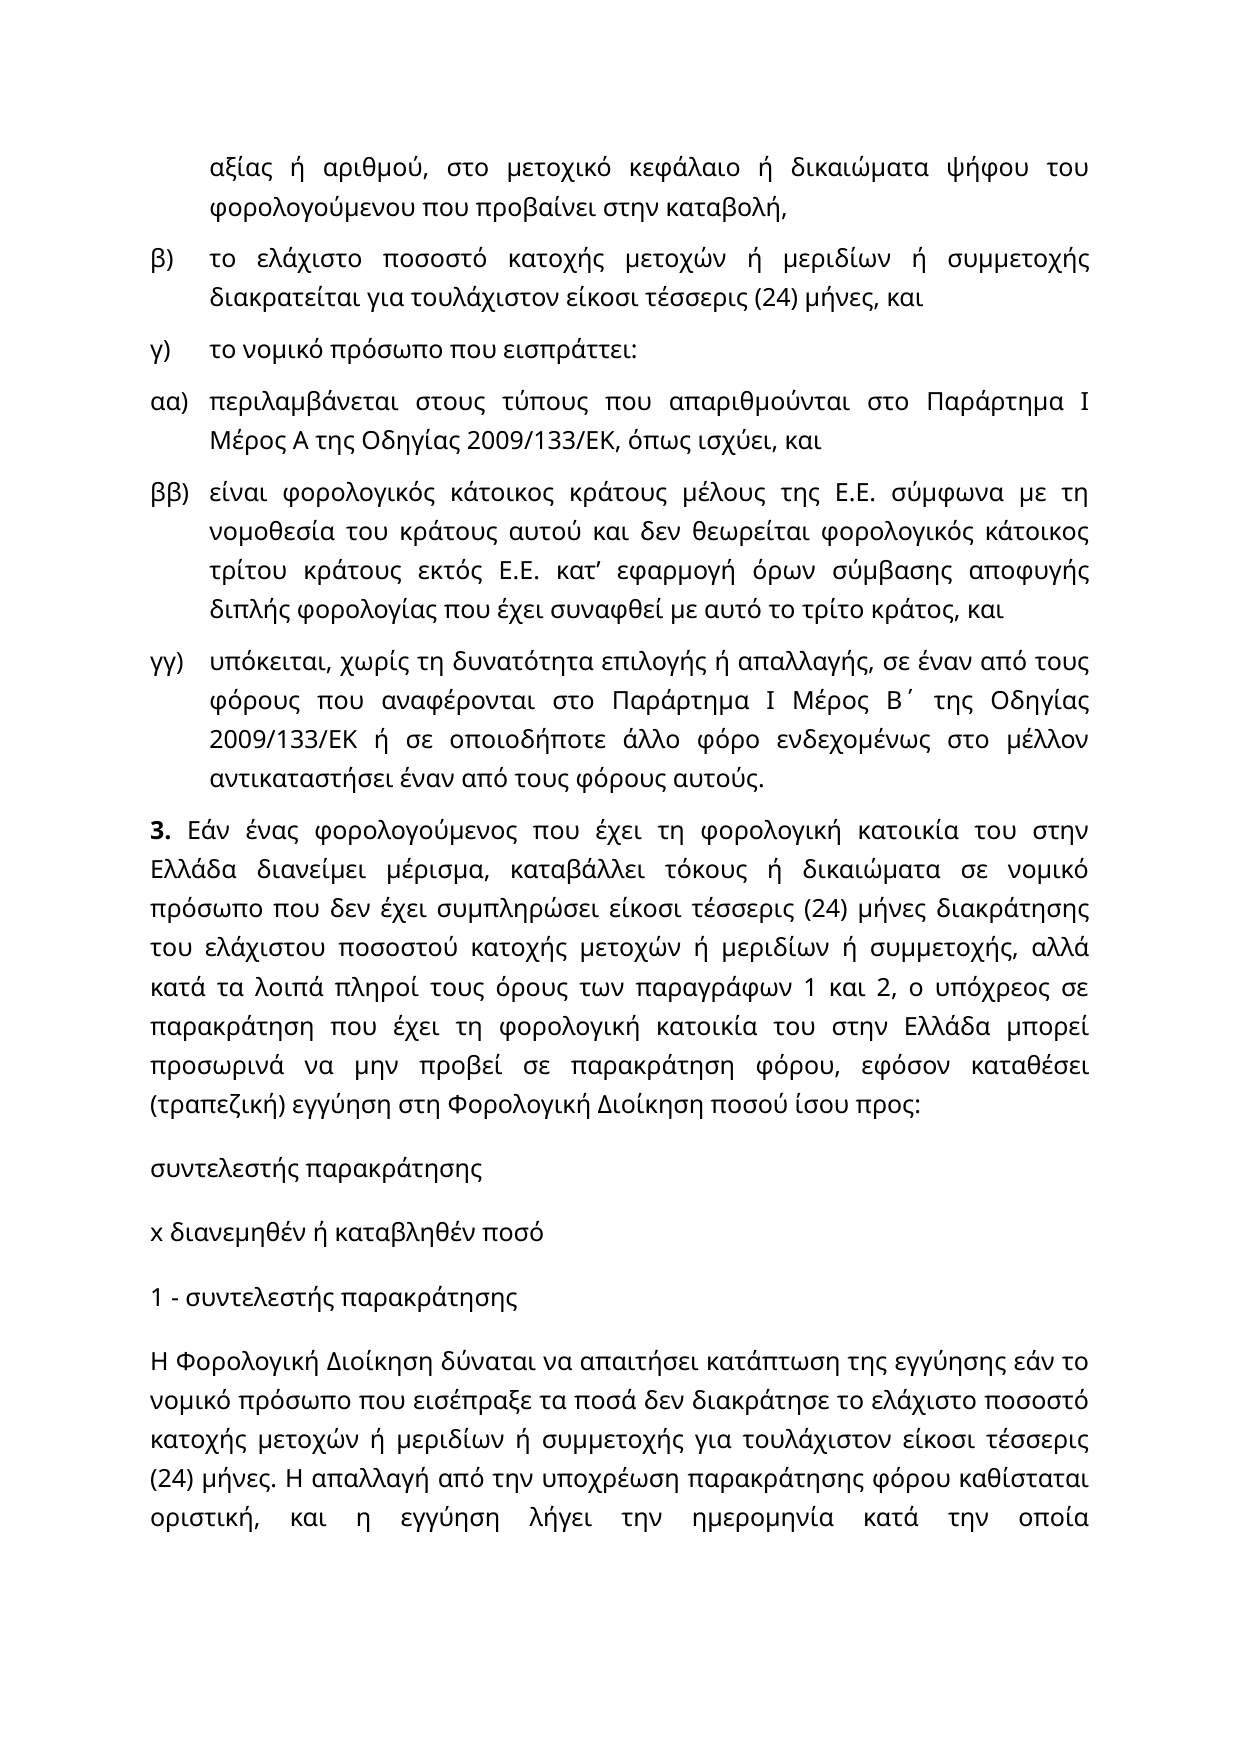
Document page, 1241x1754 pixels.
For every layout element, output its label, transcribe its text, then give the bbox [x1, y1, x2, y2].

list γγ) υπόκειται, χωρίς τη δυνατότητα επιλογής ή απαλλαγής, σε έναν από τους φόρους που αναφέρονται στο Παράρτημα Ι Μέρος Β΄ της Οδηγίας 2009/133/ΕΚ ή σε οποιοδήποτε άλλο φόρο ενδεχομένως στο μέλλον αντικαταστήσει έναν από τους φόρους αυτούς. [150, 643, 1090, 795]
text Η Φορολογική Διοίκηση δύναται να απαιτήσει κατάπτωση της εγγύησης εάν το νομικό πρόσωπο που εισέπραξε τα ποσά δεν διακράτησε το ελάχιστο ποσοστό κατοχής μετοχών ή μεριδίων ή συμμετοχής για τουλάχιστον είκοσι τέσσερις (24) μήνες. Η απαλλαγή από την υποχρέωση παρακράτησης φόρου καθίσταται οριστική, και η εγγύηση λήγει την ημερομηνία κατά την οποία [150, 1343, 1090, 1534]
text 1 - συντελεστής παρακράτησης [150, 1279, 1090, 1313]
list γ) το νομικό πρόσωπο που εισπράττει: [150, 332, 1090, 366]
text συντελεστής παρακράτησης [150, 1151, 1090, 1185]
text x διανεμηθέν ή καταβληθέν ποσό [150, 1215, 1090, 1249]
list ββ) είναι φορολογικός κάτοικος κράτους μέλους της Ε.Ε. σύμφωνα με τη νομοθεσία του κράτους αυτού και δεν θεωρείται φορολογικός κάτοικος τρίτου κράτους εκτός Ε.Ε. κατ’ εφαρμογή όρων σύμβασης αποφυγής διπλής φορολογίας που έχει συναφθεί με αυτό το τρίτο κράτος, και [150, 474, 1090, 626]
list β) το ελάχιστο ποσοστό κατοχής μετοχών ή μεριδίων ή συμμετοχής διακρατείται για τουλάχιστον είκοσι τέσσερις (24) μήνες, και [150, 241, 1090, 314]
list αξίας ή αριθμού, στο μετοχικό κεφάλαιο ή δικαιώματα ψήφου του φορολογούμενου που προβαίνει στην καταβολή, [150, 150, 1090, 223]
text 3. Εάν ένας φορολογούμενος που έχει τη φορολογική κατοικία του στην Ελλάδα διανείμει μέρισμα, καταβάλλει τόκους ή δικαιώματα σε νομικό πρόσωπο που δεν έχει συμπληρώσει είκοσι τέσσερις (24) μήνες διακράτησης του ελάχιστου ποσοστού κατοχής μετοχών ή μεριδίων ή συμμετοχής, αλλά κατά τα λοιπά πληροί τους όρους των παραγράφων 1 και 2, ο υπόχρεος σε παρακράτηση που έχει τη φορολογική κατοικία του στην Ελλάδα μπορεί προσωρινά να μην προβεί σε παρακράτηση φόρου, εφόσον καταθέσει (τραπεζική) εγγύηση στη Φορολογική Διοίκηση ποσού ίσου προς: [150, 812, 1090, 1121]
list αα) περιλαμβάνεται στους τύπους που απαριθμούνται στο Παράρτημα Ι Μέρος Α της Οδηγίας 2009/133/ΕΚ, όπως ισχύει, και [150, 383, 1090, 457]
